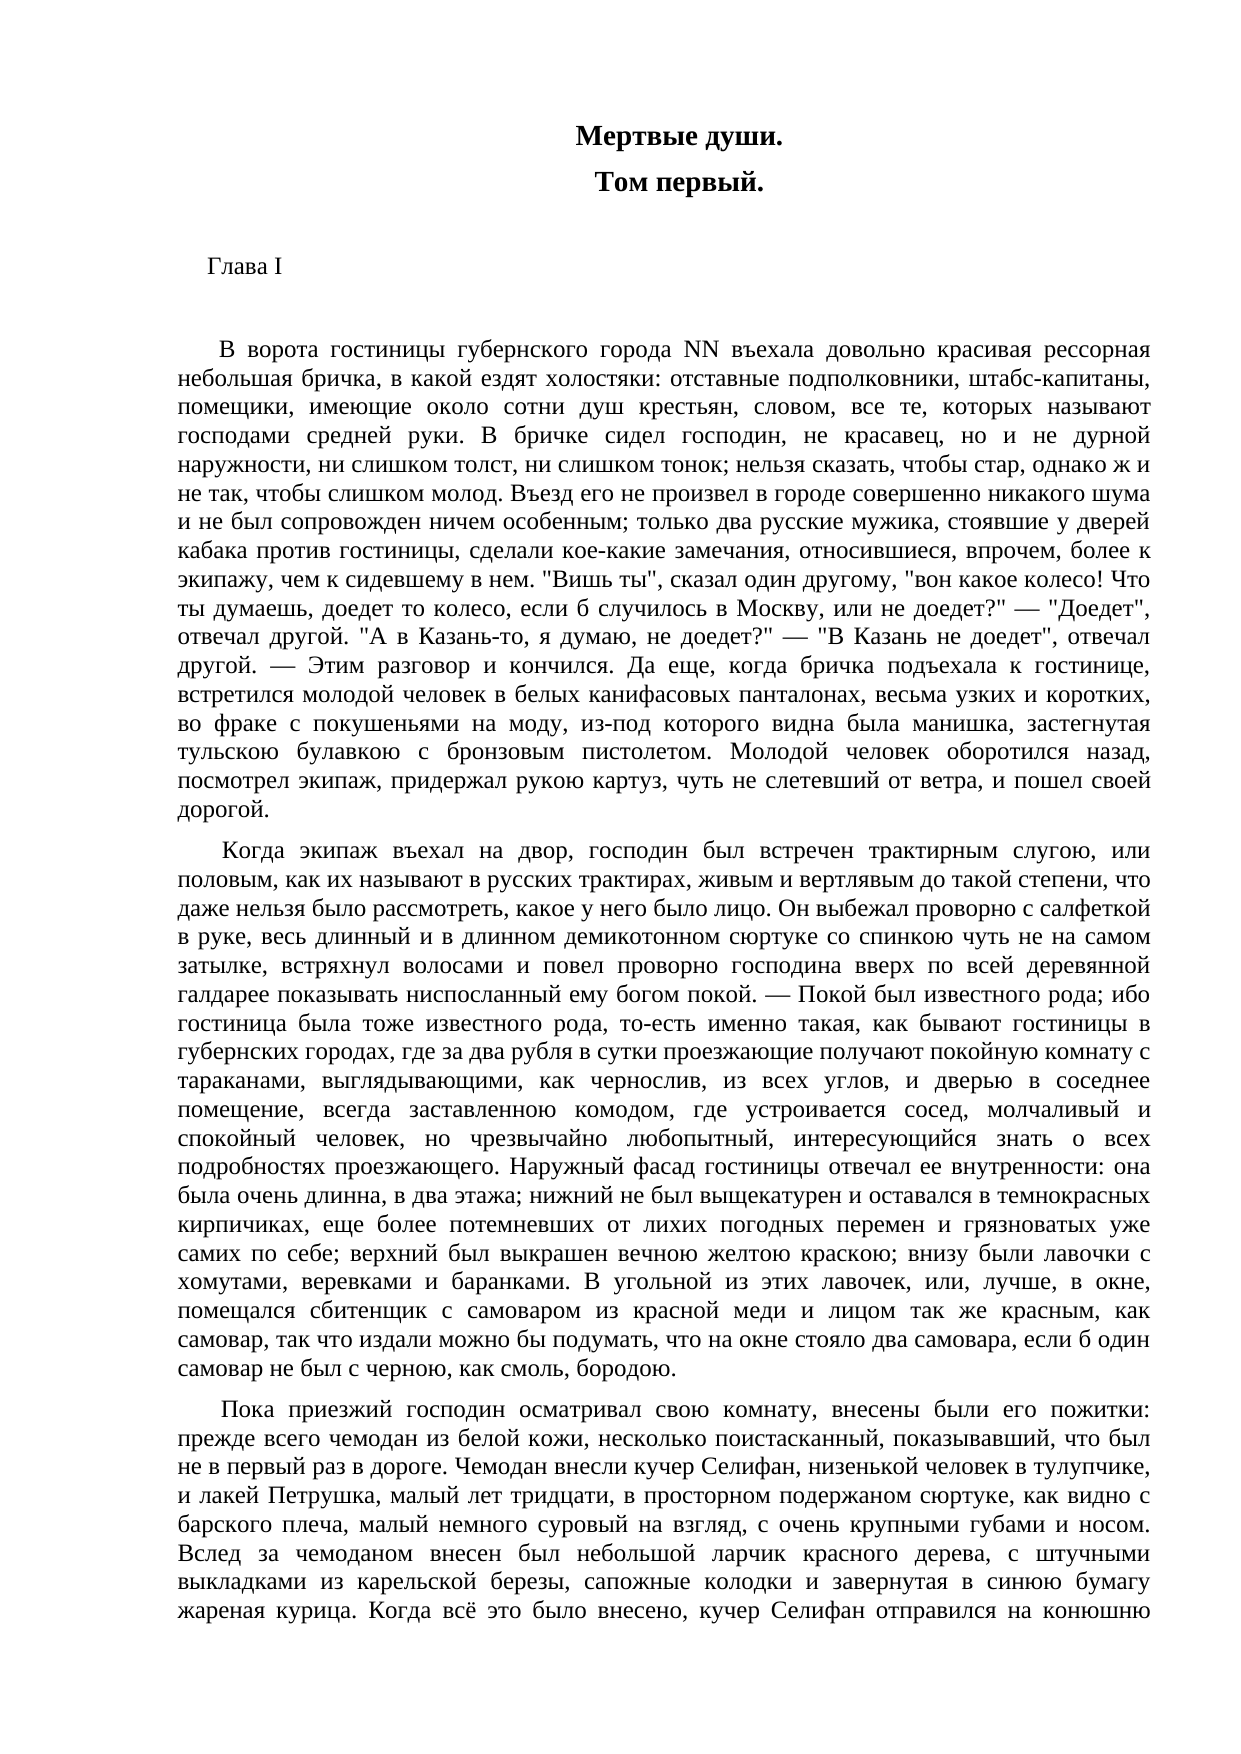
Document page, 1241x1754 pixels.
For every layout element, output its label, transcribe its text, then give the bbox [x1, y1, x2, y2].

text Пока приезжий господин осматривал свою комнату, внесены были его пожитки: прежде всего чемодан из белой кожи, несколько поистасканный, показывавший, что был не в первый раз в дороге. Чемодан внесли кучер Селифан, низенькой человек в тулупчике, и лакей Петрушка, малый лет тридцати, в просторном подержаном сюртуке, как видно с барского плеча, малый немного суровый на взгляд, с очень крупными губами и носом. Вслед за чемоданом внесен был небольшой ларчик красного дерева, с штучными выкладками из карельской березы, сапожные колодки и завернутая в синюю бумагу жареная курица. Когда всё это было внесено, кучер Селифан отправился на конюшню [177, 1394, 1152, 1624]
text Мертвые души. [177, 118, 1152, 152]
text В ворота гостиницы губернского города NN въехала довольно красивая рессорная небольшая бричка, в какой ездят холостяки: отставные подполковники, штабс-капитаны, помещики, имеющие около сотни душ крестьян, словом, все те, которых называют господами средней руки. В бричке сидел господин, не красавец, но и не дурной наружности, ни слишком толст, ни слишком тонок; нельзя сказать, чтобы стар, однако ж и не так, чтобы слишком молод. Въезд его не произвел в городе совершенно никакого шума и не был сопровожден ничем особенным; только два русские мужика, стоявшие у дверей кабака против гостиницы, сделали кое-какие замечания, относившиеся, впрочем, более к экипажу, чем к сидевшему в нем. "Вишь ты", сказал один другому, "вон какое колесо! Что ты думаешь, доедет то колесо, если б случилось в Москву, или не доедет?" — "Доедет", отвечал другой. "А в Казань-то, я думаю, не доедет?" — "В Казань не доедет", отвечал другой. — Этим разговор и кончился. Да еще, когда бричка подъехала к гостинице, встретился молодой человек в белых канифасовых панталонах, весьма узких и коротких, во фраке с покушеньями на моду, из-под которого видна была манишка, застегнутая тульскою булавкою с бронзовым пистолетом. Молодой человек оборотился назад, посмотрел экипаж, придержал рукою картуз, чуть не слетевший от ветра, и пошел своей дорогой. [177, 334, 1152, 823]
text Глава I [177, 251, 1152, 280]
text Том первый. [177, 164, 1152, 198]
text Когда экипаж въехал на двор, господин был встречен трактирным слугою, или половым, как их называют в русских трактирах, живым и вертлявым до такой степени, что даже нельзя было рассмотреть, какое у него было лицо. Он выбежал проворно с салфеткой в руке, весь длинный и в длинном демикотонном сюртуке со спинкою чуть не на самом затылке, встряхнул волосами и повел проворно господина вверх по всей деревянной галдарее показывать ниспосланный ему богом покой. — Покой был известного рода; ибо гостиница была тоже известного рода, то-есть именно такая, как бывают гостиницы в губернских городах, где за два рубля в сутки проезжающие получают покойную комнату с тараканами, выглядывающими, как чернослив, из всех углов, и дверью в соседнее помещение, всегда заставленною комодом, где устроивается сосед, молчаливый и спокойный человек, но чрезвычайно любопытный, интересующийся знать о всех подробностях проезжающего. Наружный фасад гостиницы отвечал ее внутренности: она была очень длинна, в два этажа; нижний не был выщекатурен и оставался в темнокрасных кирпичиках, еще более потемневших от лихих погодных перемен и грязноватых уже самих по себе; верхний был выкрашен вечною желтою краскою; внизу были лавочки с хомутами, веревками и баранками. В угольной из этих лавочек, или, лучше, в окне, помещался сбитенщик с самоваром из красной меди и лицом так же красным, как самовар, так что издали можно бы подумать, что на окне стояло два самовара, если б один самовар не был с черною, как смоль, бородою. [177, 835, 1152, 1381]
